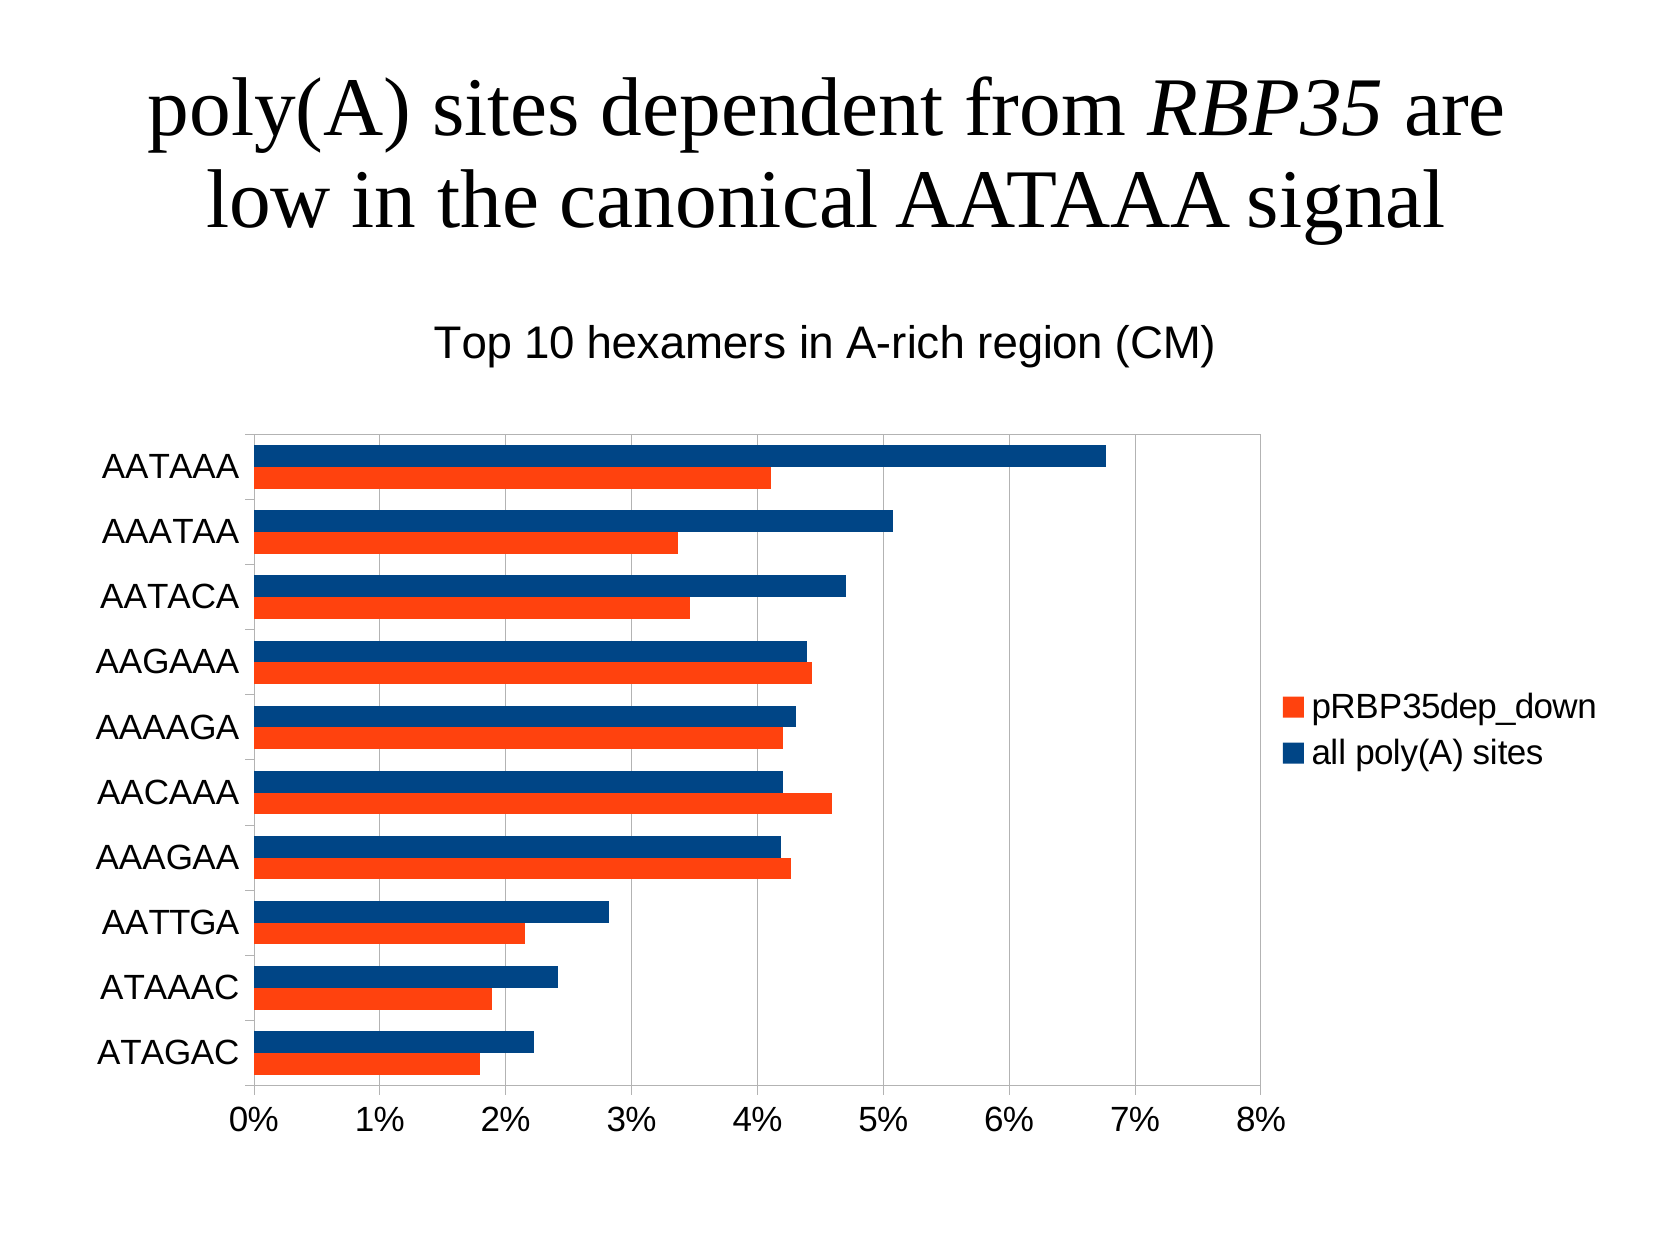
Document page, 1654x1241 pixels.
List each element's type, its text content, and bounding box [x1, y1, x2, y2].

chart [30, 277, 1621, 1183]
title poly(A) sites dependent from RBP35 are low in the canonical AATAAA signal [82, 49, 1571, 257]
